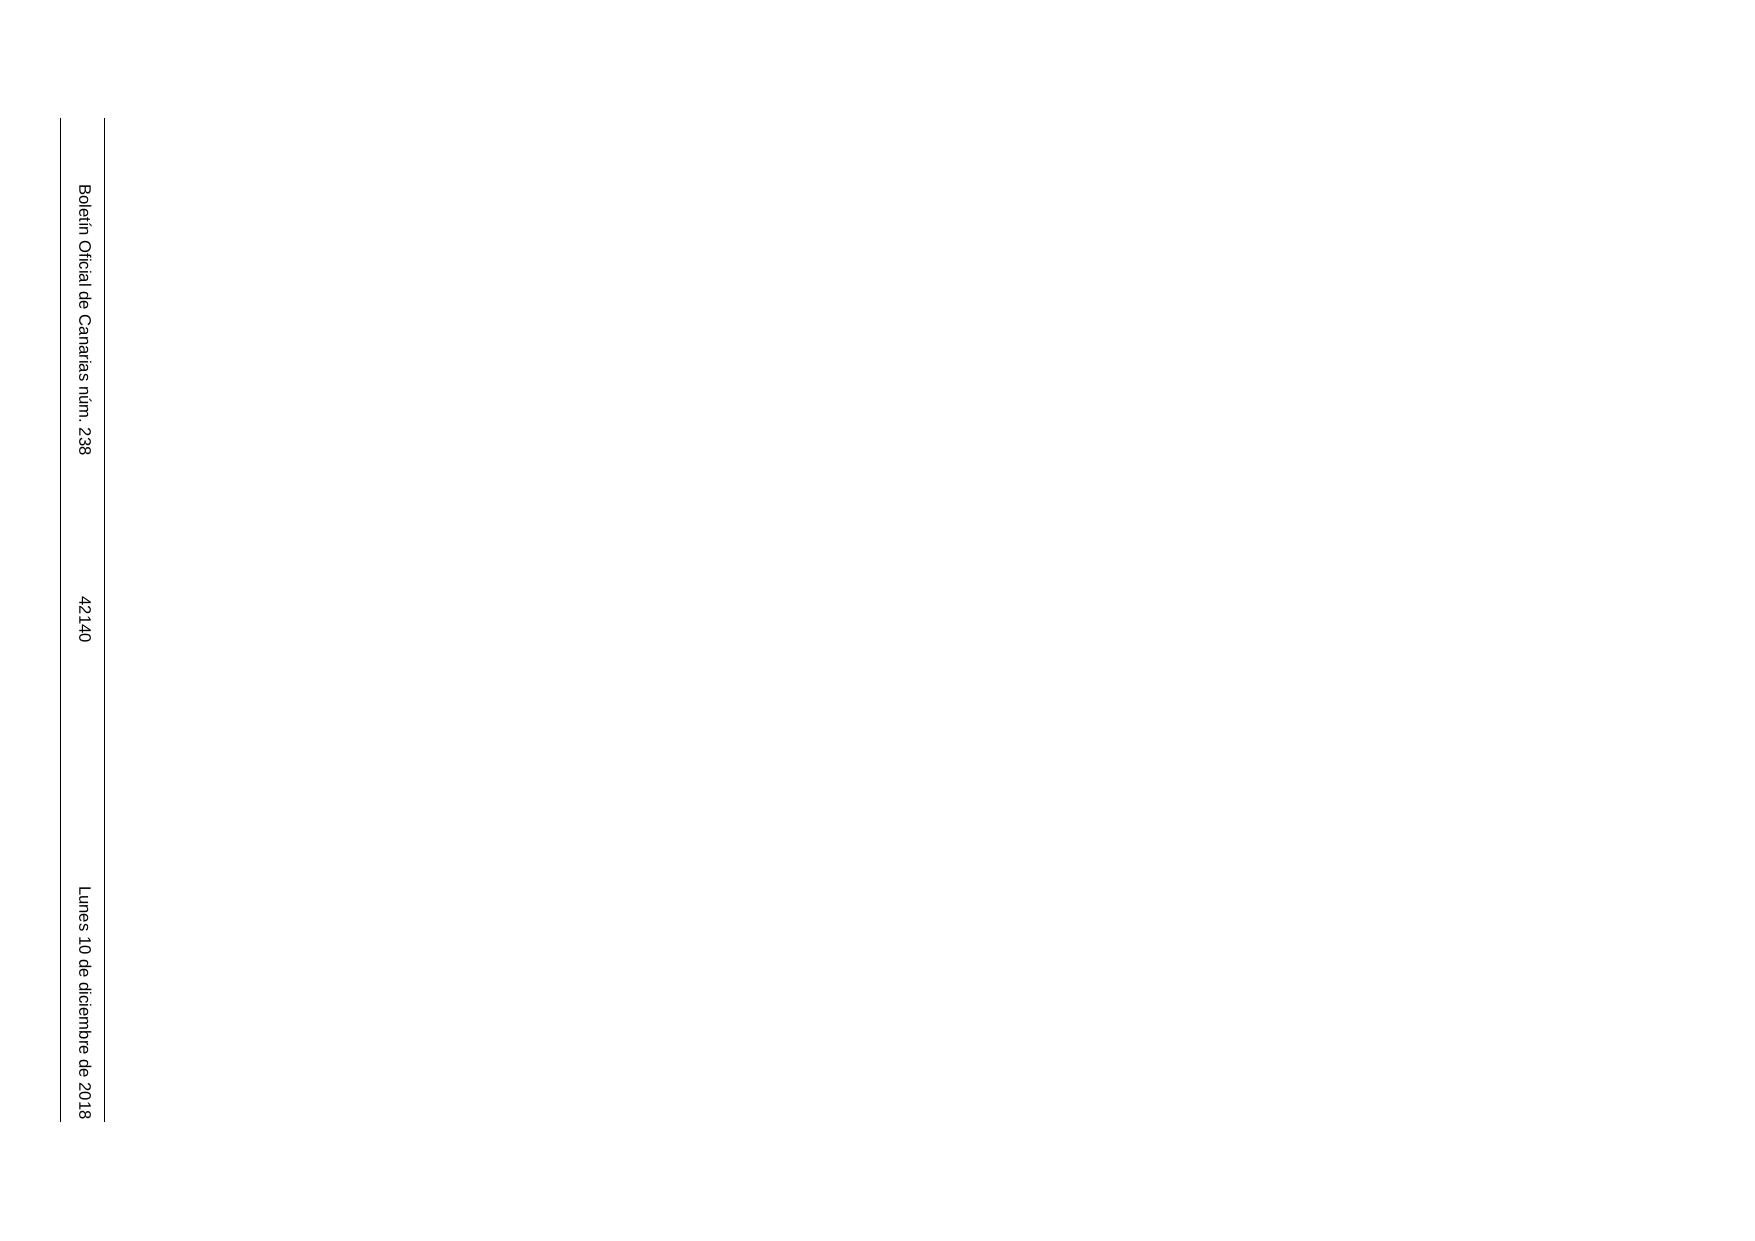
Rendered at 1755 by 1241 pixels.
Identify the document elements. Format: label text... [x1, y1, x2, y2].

table_header Lunes 10 de diciembre de 2018 [76, 886, 104, 1121]
table_header [105, 184, 113, 463]
table_header [105, 596, 113, 644]
table_header 42140 [76, 596, 104, 644]
table_header [105, 886, 113, 1121]
table_header Boletín Oficial de Canarias núm. 238 [76, 184, 104, 463]
